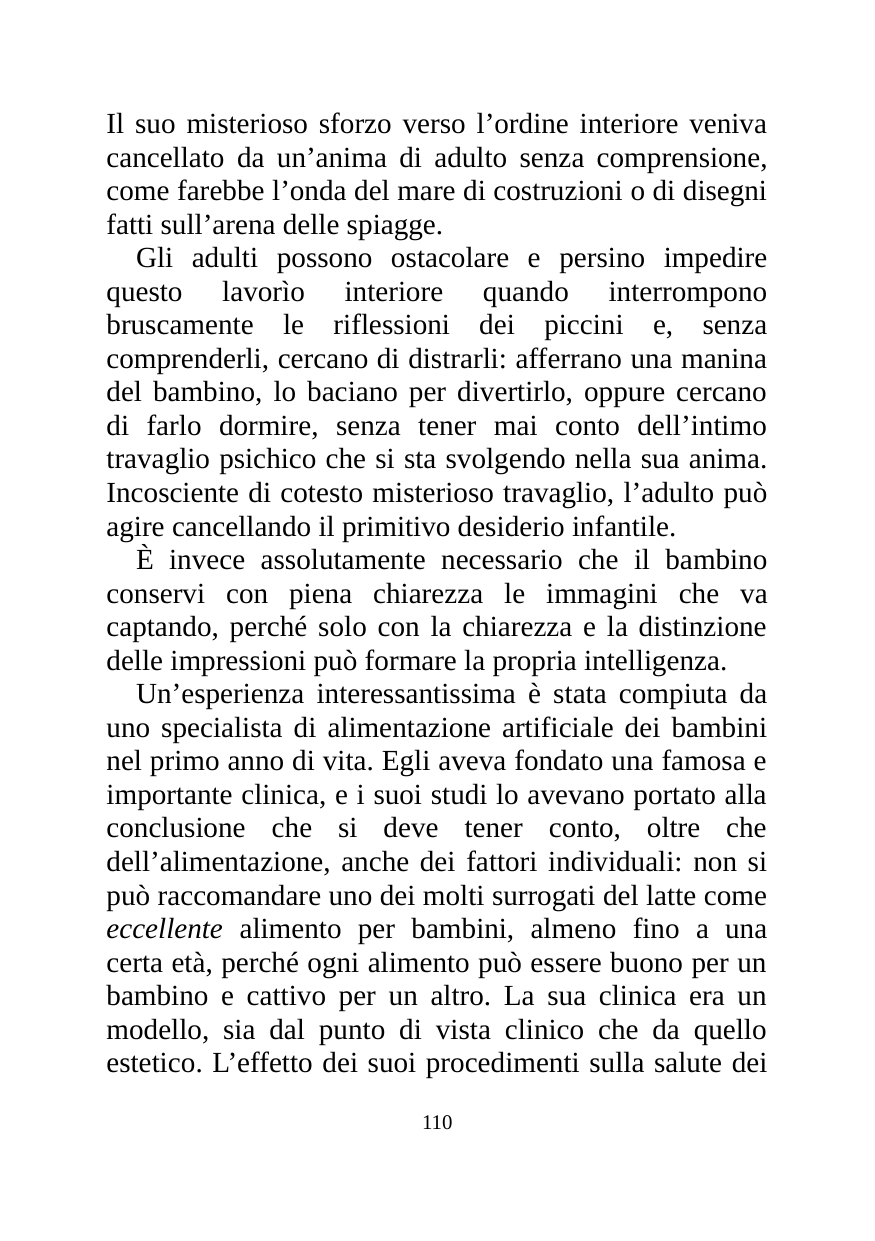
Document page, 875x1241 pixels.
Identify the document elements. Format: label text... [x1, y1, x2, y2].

text È invece assolutamente necessario che il bambino conservi con piena chiarezza le immagini che va captando, perché solo con la chiarezza e la distinzione delle impressioni può formare la propria intelligenza. [106, 542, 768, 676]
text Il suo misterioso sforzo verso l’ordine interiore veniva cancellato da un’anima di adulto senza comprensione, come farebbe l’onda del mare di costruzioni o di disegni fatti sull’arena delle spiagge. [106, 106, 768, 240]
text Gli adulti possono ostacolare e persino impedire questo lavorìo interiore quando interrompono bruscamente le riflessioni dei piccini e, senza comprenderli, cercano di distrarli: afferrano una manina del bambino, lo baciano per divertirlo, oppure cercano di farlo dormire, senza tener mai conto dell’intimo travaglio psichico che si sta svolgendo nella sua anima. Incosciente di cotesto misterioso travaglio, l’adulto può agire cancellando il primitivo desiderio infantile. [106, 240, 768, 542]
text Un’esperienza interessantissima è stata compiuta da uno specialista di alimentazione artificiale dei bambini nel primo anno di vita. Egli aveva fondato una famosa e importante clinica, e i suoi studi lo avevano portato alla conclusione che si deve tener conto, oltre che dell’alimentazione, anche dei fattori individuali: non si può raccomandare uno dei molti surrogati del latte come eccellente alimento per bambini, almeno fino a una certa età, perché ogni alimento può essere buono per un bambino e cattivo per un altro. La sua clinica era un modello, sia dal punto di vista clinico che da quello estetico. L’effetto dei suoi procedimenti sulla salute dei [106, 676, 768, 1079]
